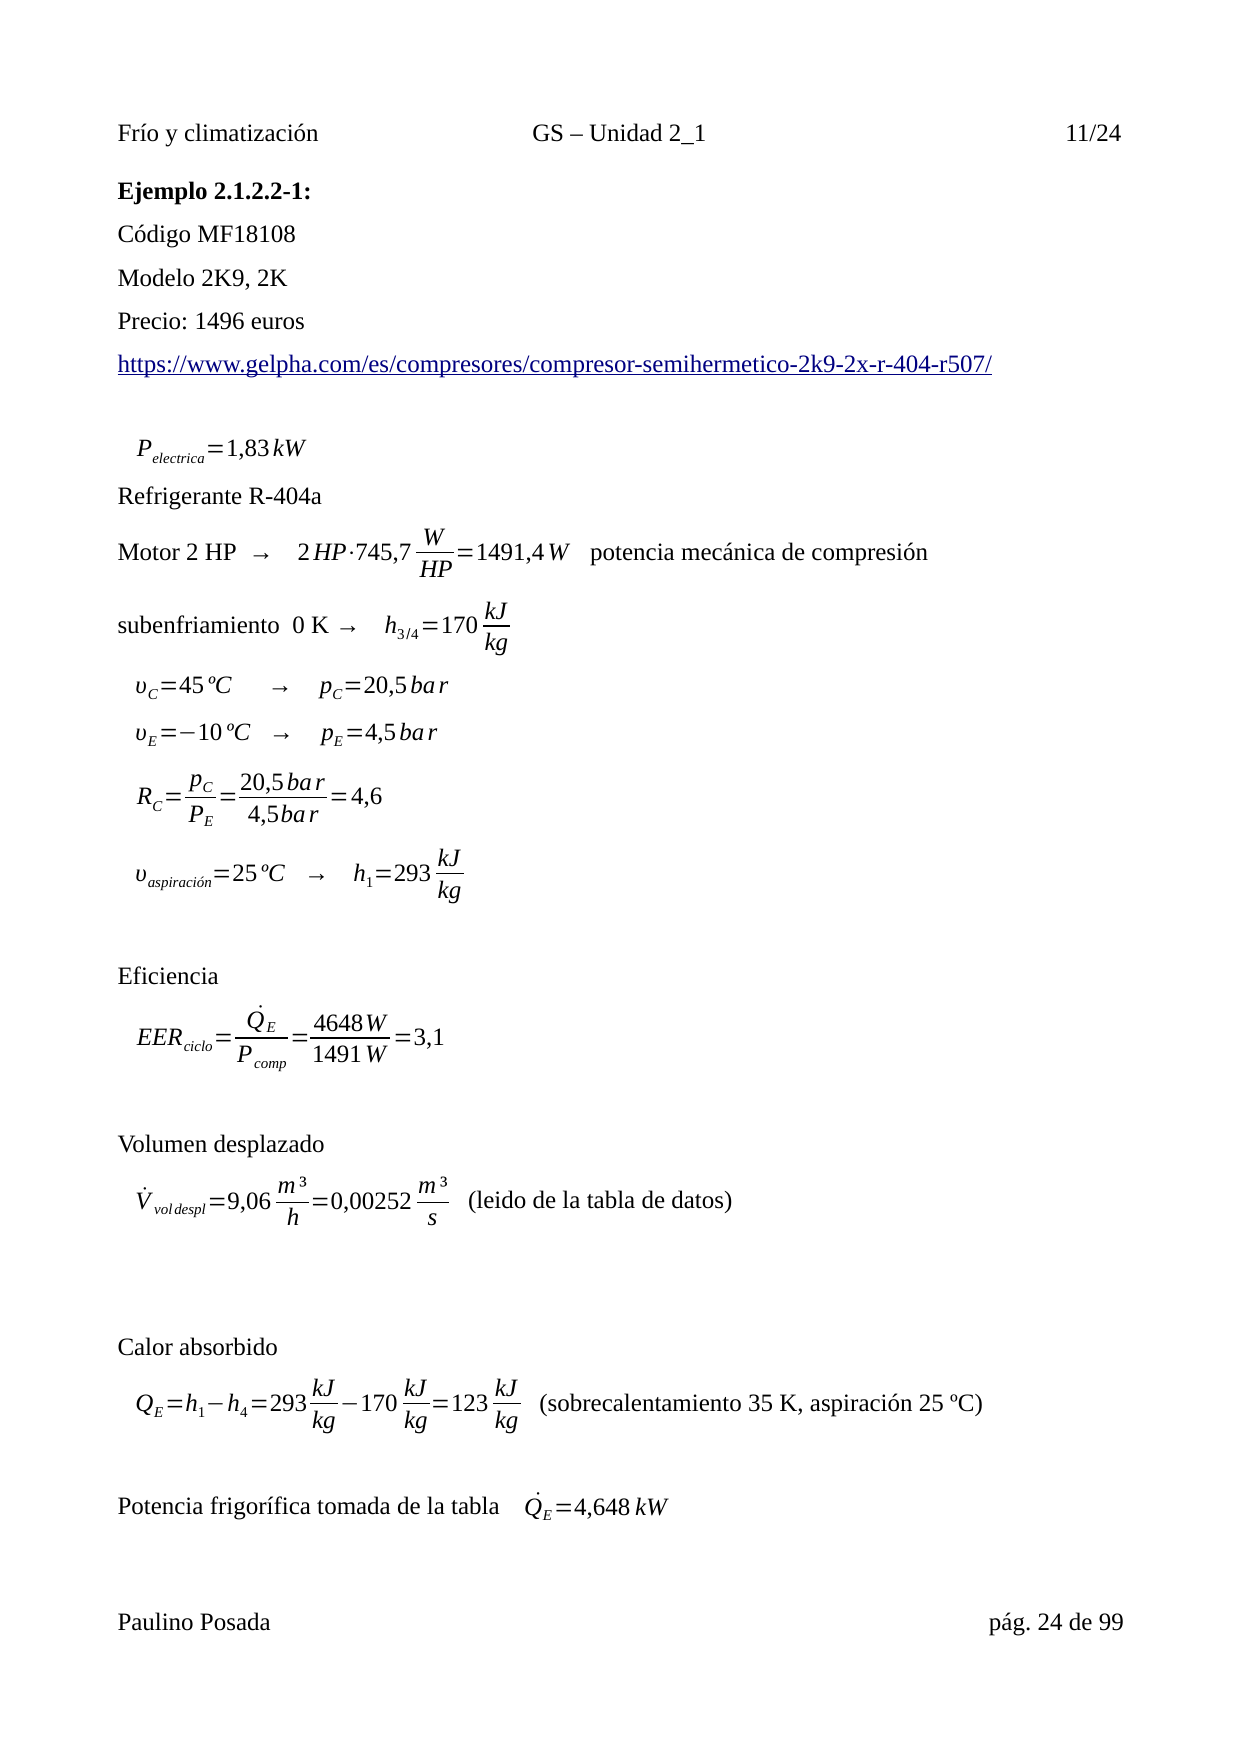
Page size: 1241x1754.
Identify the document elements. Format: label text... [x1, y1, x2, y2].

text → [117, 671, 1123, 703]
text Calor absorbido [117, 1332, 1123, 1361]
text Código MF18108 [117, 219, 1123, 248]
text Modelo 2K9, 2K [117, 263, 1123, 291]
text Eficiencia [117, 961, 1123, 990]
text https://www.gelpha.com/es/compresores/compresor-semihermetico-2k9-2x-r-404-r507/ [117, 349, 1123, 378]
text (leido de la tabla de datos) [117, 1172, 1123, 1231]
text Precio: 1496 euros [117, 306, 1123, 334]
text subenfriamiento 0 K → [117, 597, 1123, 656]
text Potencia frigorífica tomada de la tabla [117, 1491, 1123, 1524]
text → [117, 845, 1123, 904]
text Volumen desplazado [117, 1129, 1123, 1158]
text (sobrecalentamiento 35 K, aspiración 25 ºC) [117, 1375, 1123, 1434]
text Motor 2 HP → potencia mecánica de compresión [117, 524, 1123, 583]
text Ejemplo 2.1.2.2-1: [117, 176, 1123, 205]
text → [117, 717, 1123, 750]
text Refrigerante R-404a [117, 481, 1123, 509]
